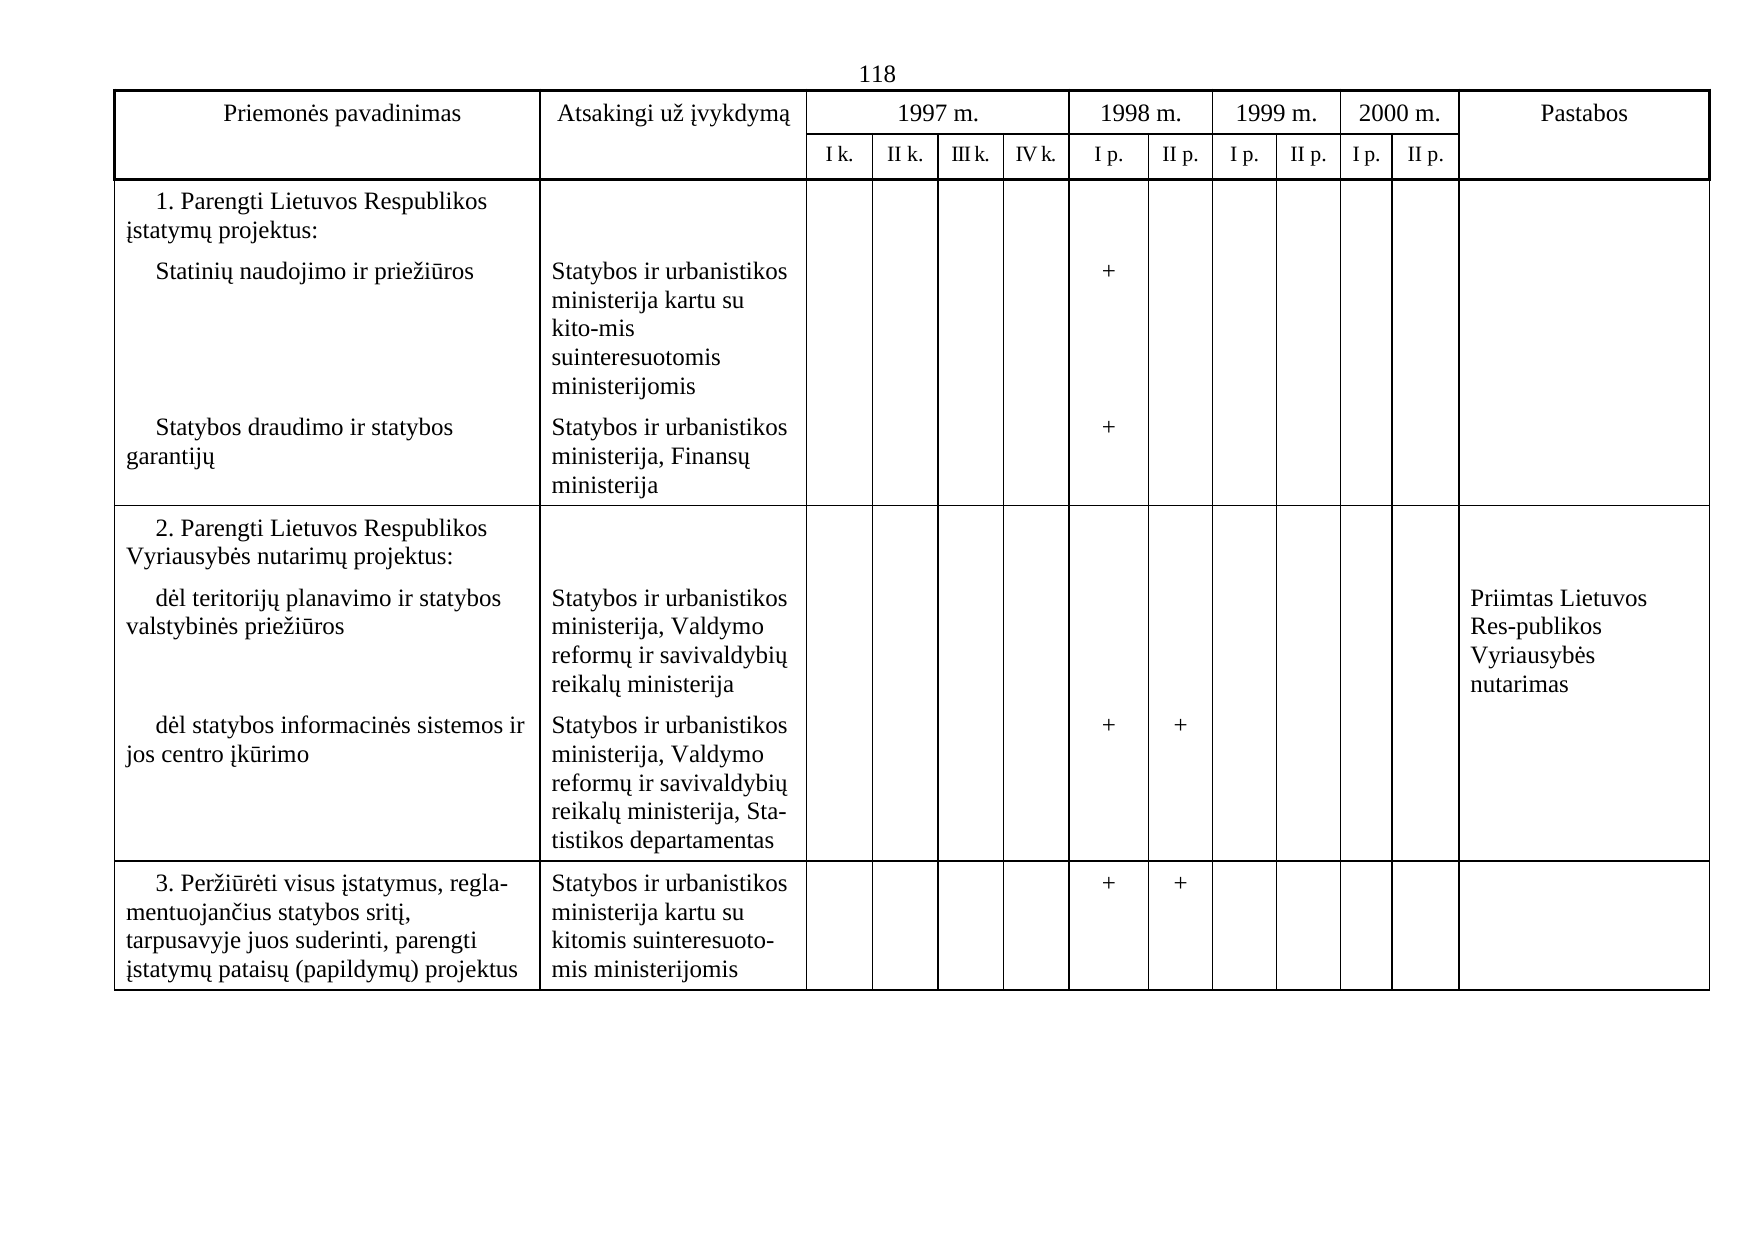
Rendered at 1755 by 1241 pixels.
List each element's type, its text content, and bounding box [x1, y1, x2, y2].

table_cell [1393, 862, 1458, 989]
table_header 1999 m. [1213, 92, 1340, 133]
table_cell [1341, 704, 1391, 860]
table_cell [939, 250, 1003, 406]
table_cell [1393, 576, 1458, 704]
table_cell + [1070, 406, 1148, 505]
table_cell [1393, 506, 1458, 576]
table_cell [939, 181, 1003, 250]
table_cell [1277, 181, 1340, 250]
table_cell [1213, 704, 1276, 860]
table_cell [1004, 506, 1068, 576]
table_cell [939, 576, 1003, 704]
table_cell 1. Parengti Lietuvos Respublikos įstatymų projektus: [115, 181, 539, 250]
table_cell [1460, 506, 1709, 576]
table_cell II p. [1277, 135, 1340, 178]
table_cell Statybos ir urbanistikos ministerija, Finansų ministerija [541, 406, 806, 505]
table_cell I k. [807, 135, 872, 178]
table_cell Priimtas Lietuvos Res-publikos Vyriausybės nutarimas [1460, 576, 1709, 704]
table_cell + [1149, 862, 1212, 989]
table_cell [1393, 704, 1458, 860]
table_cell [1149, 406, 1212, 505]
table_cell II k. [873, 135, 937, 178]
table_cell [807, 862, 872, 989]
table_cell [1004, 181, 1068, 250]
table_cell [1277, 862, 1340, 989]
table_cell [873, 250, 937, 406]
table_cell [807, 506, 872, 576]
table_cell [1070, 576, 1148, 704]
table_cell [873, 181, 937, 250]
table_cell [541, 506, 806, 576]
table_cell 3. Peržiūrėti visus įstatymus, regla-mentuojančius statybos sritį, tarpusavyje juos suderinti, parengti įstatymų pataisų (papildymų) projektus [115, 862, 539, 989]
table_cell [1341, 250, 1391, 406]
table_cell [1004, 576, 1068, 704]
table_cell + [1149, 704, 1212, 860]
table_cell Statybos ir urbanistikos ministerija, Valdymo reformų ir savivaldybių reikalų ministerija [541, 576, 806, 704]
table_cell [1213, 250, 1276, 406]
table_cell [939, 406, 1003, 505]
table_cell [1341, 506, 1391, 576]
table_cell Statybos ir urbanistikos ministerija kartu su kitomis suinteresuoto-mis ministerijomis [541, 862, 806, 989]
table_cell [1277, 406, 1340, 505]
table_header 1998 m. [1070, 92, 1212, 133]
table_cell [1393, 406, 1458, 505]
table_cell [1460, 133, 1708, 178]
table_header 2000 m. [1341, 92, 1458, 133]
table_cell [1341, 576, 1391, 704]
table_cell Statybos ir urbanistikos ministerija kartu su kito-mis suinteresuotomis ministerijomis [541, 250, 806, 406]
table_cell [807, 181, 872, 250]
table_cell [1341, 862, 1391, 989]
table_cell [1149, 576, 1212, 704]
table_cell I p. [1213, 135, 1276, 178]
table_cell [807, 406, 872, 505]
table_cell [807, 250, 872, 406]
table_cell Statinių naudojimo ir priežiūros [115, 250, 539, 406]
table_cell [1460, 406, 1709, 505]
table_cell [939, 862, 1003, 989]
table_cell [1213, 862, 1276, 989]
table_cell [1070, 506, 1148, 576]
table_cell 2. Parengti Lietuvos Respublikos Vyriausybės nutarimų projektus: [115, 506, 539, 576]
table_cell + [1070, 862, 1148, 989]
table_cell [1004, 406, 1068, 505]
table_cell [873, 704, 937, 860]
table_cell + [1070, 250, 1148, 406]
table_cell [939, 506, 1003, 576]
table_cell [1149, 506, 1212, 576]
table_cell [1213, 506, 1276, 576]
table_cell [1004, 704, 1068, 860]
table_cell [1004, 250, 1068, 406]
table_header 1997 m. [807, 92, 1068, 133]
table_cell Statybos draudimo ir statybos garantijų [115, 406, 539, 505]
table_cell [1149, 250, 1212, 406]
table_cell [939, 704, 1003, 860]
table_cell [1460, 250, 1709, 406]
table_cell III k. [939, 135, 1003, 178]
table_cell [541, 133, 806, 178]
table_cell I p. [1341, 135, 1391, 178]
table_cell [1393, 250, 1458, 406]
table_cell Statybos ir urbanistikos ministerija, Valdymo reformų ir savivaldybių reikalų ministerija, Sta-tistikos departamentas [541, 704, 806, 860]
table_cell [1341, 181, 1391, 250]
table_cell [1213, 181, 1276, 250]
table_cell [1277, 250, 1340, 406]
table_cell II p. [1393, 135, 1458, 178]
table_cell IV k. [1004, 135, 1068, 178]
table_cell [873, 576, 937, 704]
table_header Pastabos [1460, 92, 1708, 133]
table_cell II p. [1149, 135, 1212, 178]
table_header Priemonės pavadinimas [116, 92, 539, 133]
table_header Atsakingi už įvykdymą [541, 92, 806, 133]
table_cell [873, 406, 937, 505]
table_cell [1213, 576, 1276, 704]
table_cell [1070, 181, 1148, 250]
table_cell [873, 506, 937, 576]
table_cell [541, 181, 806, 250]
table_cell [1393, 181, 1458, 250]
table_cell [1460, 862, 1709, 989]
table_cell I p. [1070, 135, 1148, 178]
table_cell [1004, 862, 1068, 989]
table_cell dėl teritorijų planavimo ir statybos valstybinės priežiūros [115, 576, 539, 704]
table_cell [1149, 181, 1212, 250]
table_cell [1277, 704, 1340, 860]
table_cell dėl statybos informacinės sistemos ir jos centro įkūrimo [115, 704, 539, 860]
table_cell [1460, 704, 1709, 860]
table_cell + [1070, 704, 1148, 860]
table_cell [1213, 406, 1276, 505]
table_cell [1460, 181, 1709, 250]
table_cell [1277, 576, 1340, 704]
table_cell [873, 862, 937, 989]
table_cell [116, 133, 539, 178]
table_cell [1277, 506, 1340, 576]
table_cell [807, 576, 872, 704]
table_cell [1341, 406, 1391, 505]
table_cell [807, 704, 872, 860]
